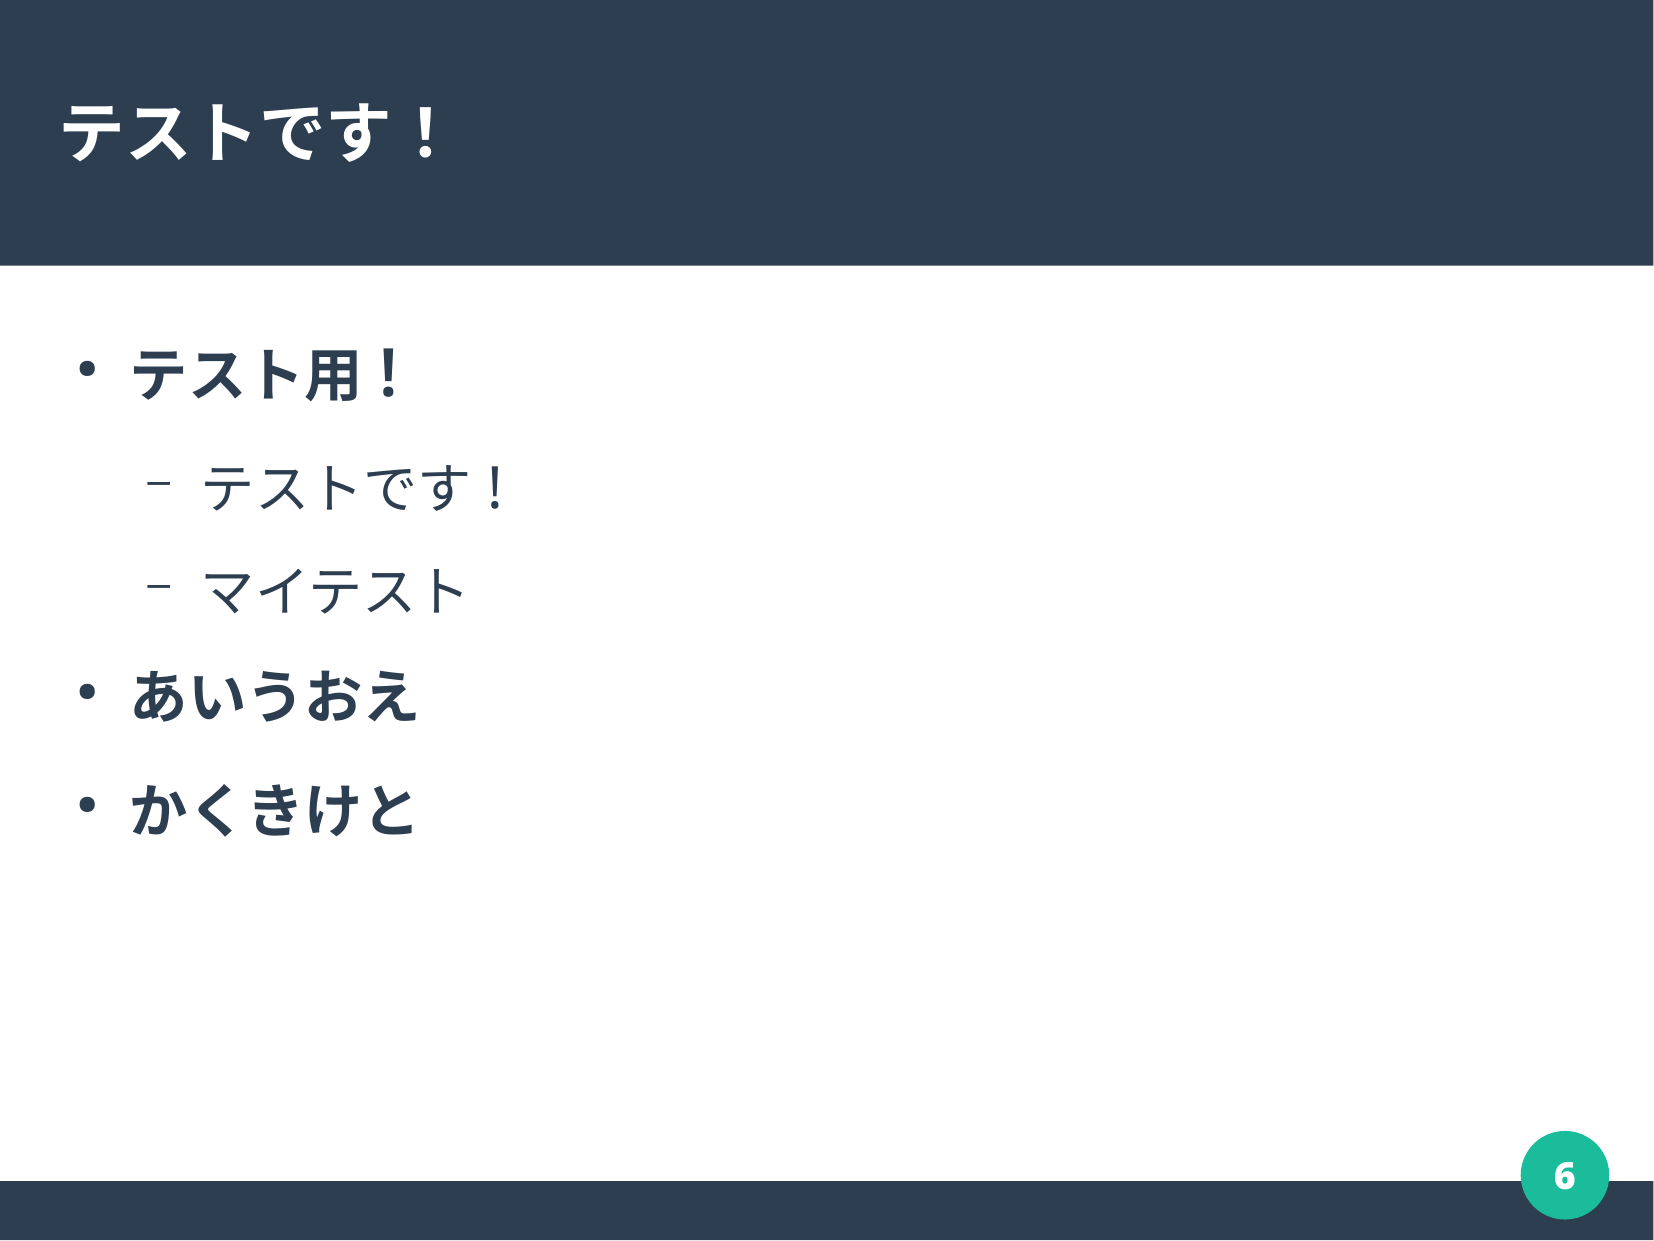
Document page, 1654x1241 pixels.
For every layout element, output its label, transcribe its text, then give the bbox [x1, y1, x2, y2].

title テストです！ [59, 49, 1595, 207]
list テスト用! テストです! マイテスト あいうおえ かくきけと [59, 324, 1595, 1152]
